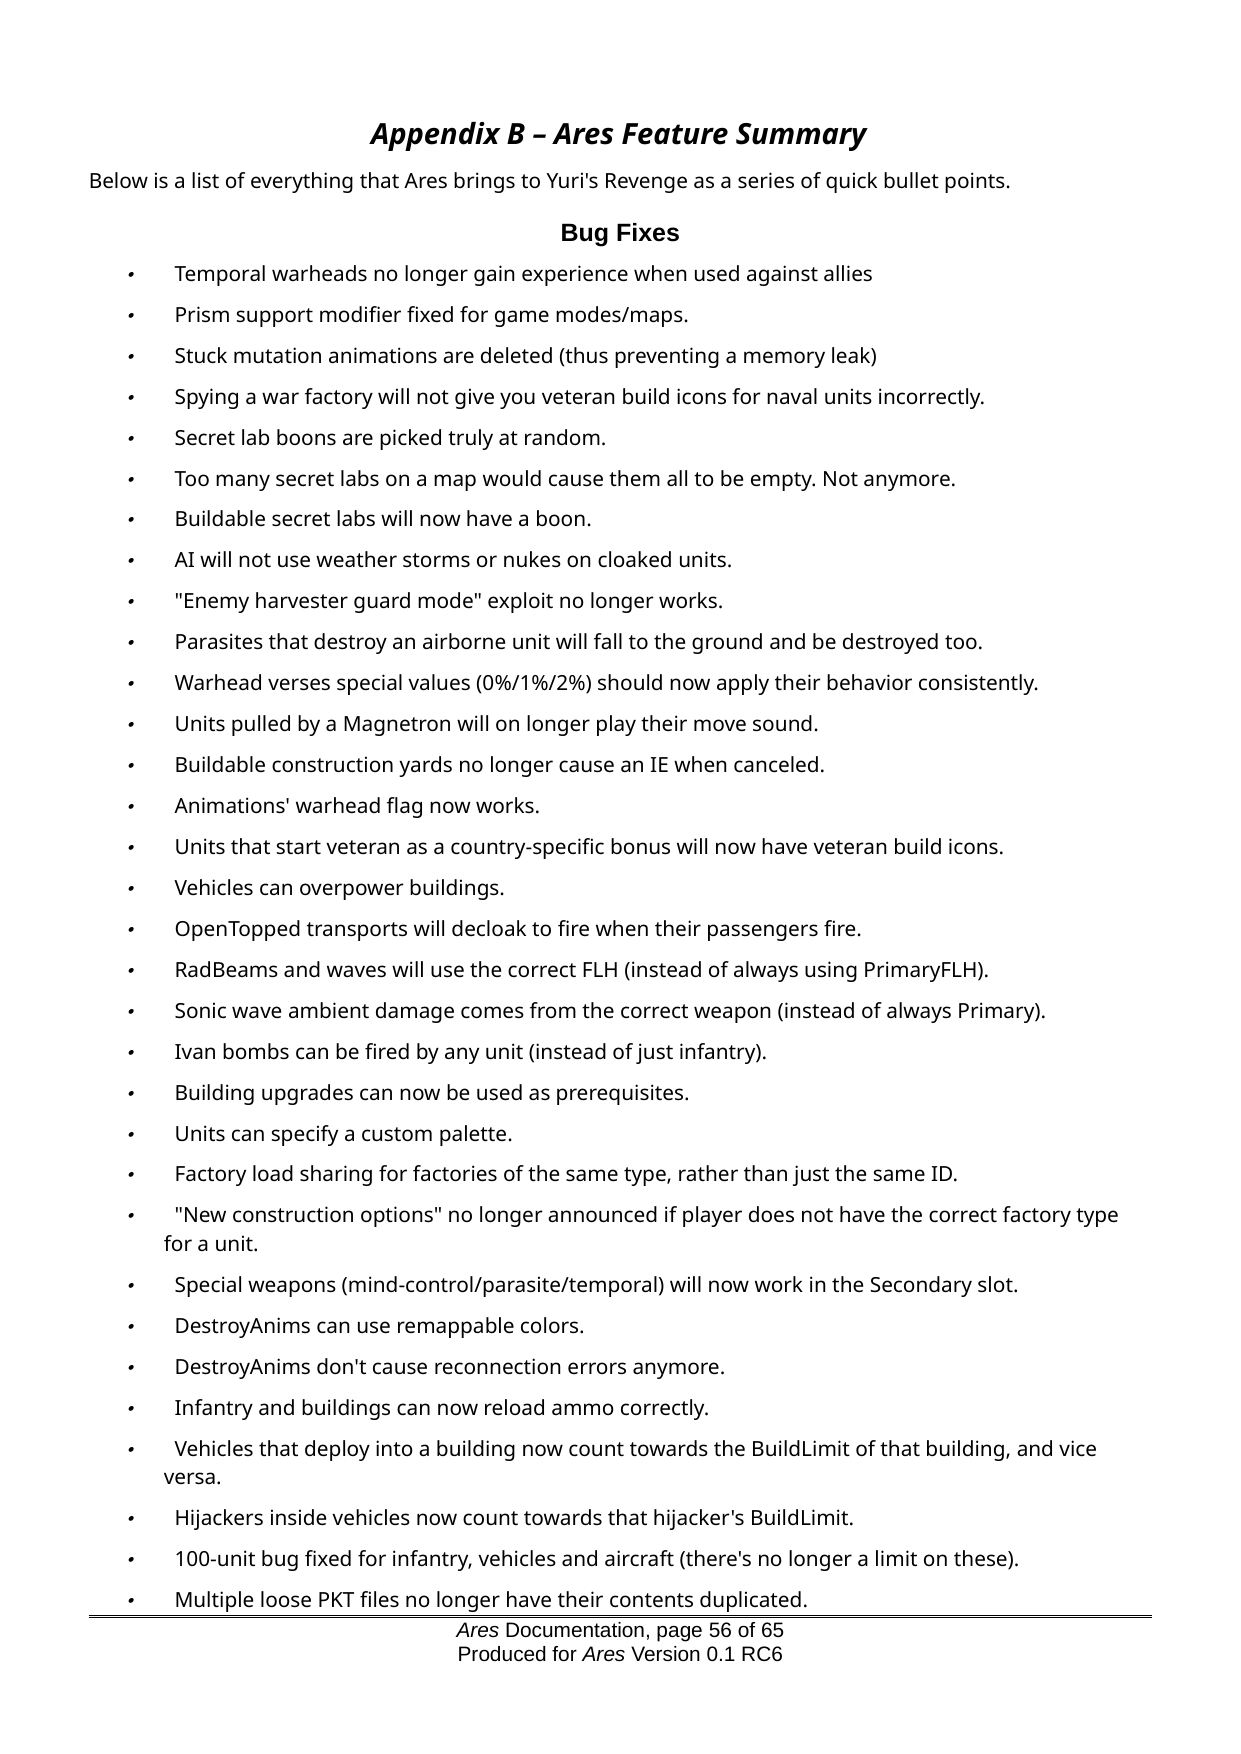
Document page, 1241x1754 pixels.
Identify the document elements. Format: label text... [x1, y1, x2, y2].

list Stuck mutation animations are deleted (thus preventing a memory leak) [126, 341, 1152, 369]
list Hijackers inside vehicles now count towards that hijacker's BuildLimit. [126, 1503, 1152, 1531]
list Units pulled by a Magnetron will on longer play their move sound. [126, 709, 1152, 738]
list Units that start veteran as a country-specific bonus will now have veteran build icons. [126, 832, 1152, 861]
list Building upgrades can now be used as prerequisites. [126, 1078, 1152, 1106]
list Spying a war factory will not give you veteran build icons for naval units incorrectly. [126, 382, 1152, 410]
list Units can specify a custom palette. [126, 1119, 1152, 1147]
list Factory load sharing for factories of the same type, rather than just the same ID. [126, 1159, 1152, 1188]
subtitle Bug Fixes [88, 218, 1152, 247]
list Prism support modifier fixed for game modes/maps. [126, 300, 1152, 328]
list Buildable secret labs will now have a boon. [126, 504, 1152, 533]
list DestroyAnims don't cause reconnection errors anymore. [126, 1352, 1152, 1380]
list AI will not use weather storms or nukes on cloaked units. [126, 546, 1152, 574]
list Too many secret labs on a map would cause them all to be empty. Not anymore. [126, 464, 1152, 492]
list Parasites that destroy an airborne unit will fall to the ground and be destroyed too. [126, 627, 1152, 656]
list DestroyAnims can use remappable colors. [126, 1311, 1152, 1339]
list Vehicles can overpower buildings. [126, 873, 1152, 901]
list Warhead verses special values (0%/1%/2%) should now apply their behavior consistently. [126, 668, 1152, 697]
list Infantry and buildings can now reload ammo correctly. [126, 1393, 1152, 1421]
list Multiple loose PKT files no longer have their contents duplicated. [126, 1585, 1152, 1613]
list OpenTopped transports will decloak to fire when their passengers fire. [126, 914, 1152, 942]
list "Enemy harvester guard mode" exploit no longer works. [126, 586, 1152, 615]
list "New construction options" no longer announced if player does not have the correct factory type for a unit. [126, 1201, 1152, 1257]
list Temporal warheads no longer gain experience when used against allies [126, 259, 1152, 287]
list Sonic wave ambient damage comes from the correct weapon (instead of always Primary). [126, 996, 1152, 1024]
list Ivan bombs can be fired by any unit (instead of just infantry). [126, 1037, 1152, 1065]
list Animations' warhead flag now works. [126, 791, 1152, 819]
list Special weapons (mind-control/parasite/temporal) will now work in the Secondary slot. [126, 1270, 1152, 1298]
subtitle Appendix B – Ares Feature Summary [88, 113, 1152, 153]
text Below is a list of everything that Ares brings to Yuri's Revenge as a series of quick bullet points. [88, 166, 1152, 194]
list Vehicles that deploy into a building now count towards the BuildLimit of that building, and vice versa. [126, 1434, 1152, 1491]
list Buildable construction yards no longer cause an IE when canceled. [126, 750, 1152, 779]
list Secret lab boons are picked truly at random. [126, 423, 1152, 451]
list 100-unit bug fixed for infantry, vehicles and aircraft (there's no longer a limit on these). [126, 1544, 1152, 1572]
list RadBeams and waves will use the correct FLH (instead of always using PrimaryFLH). [126, 955, 1152, 983]
